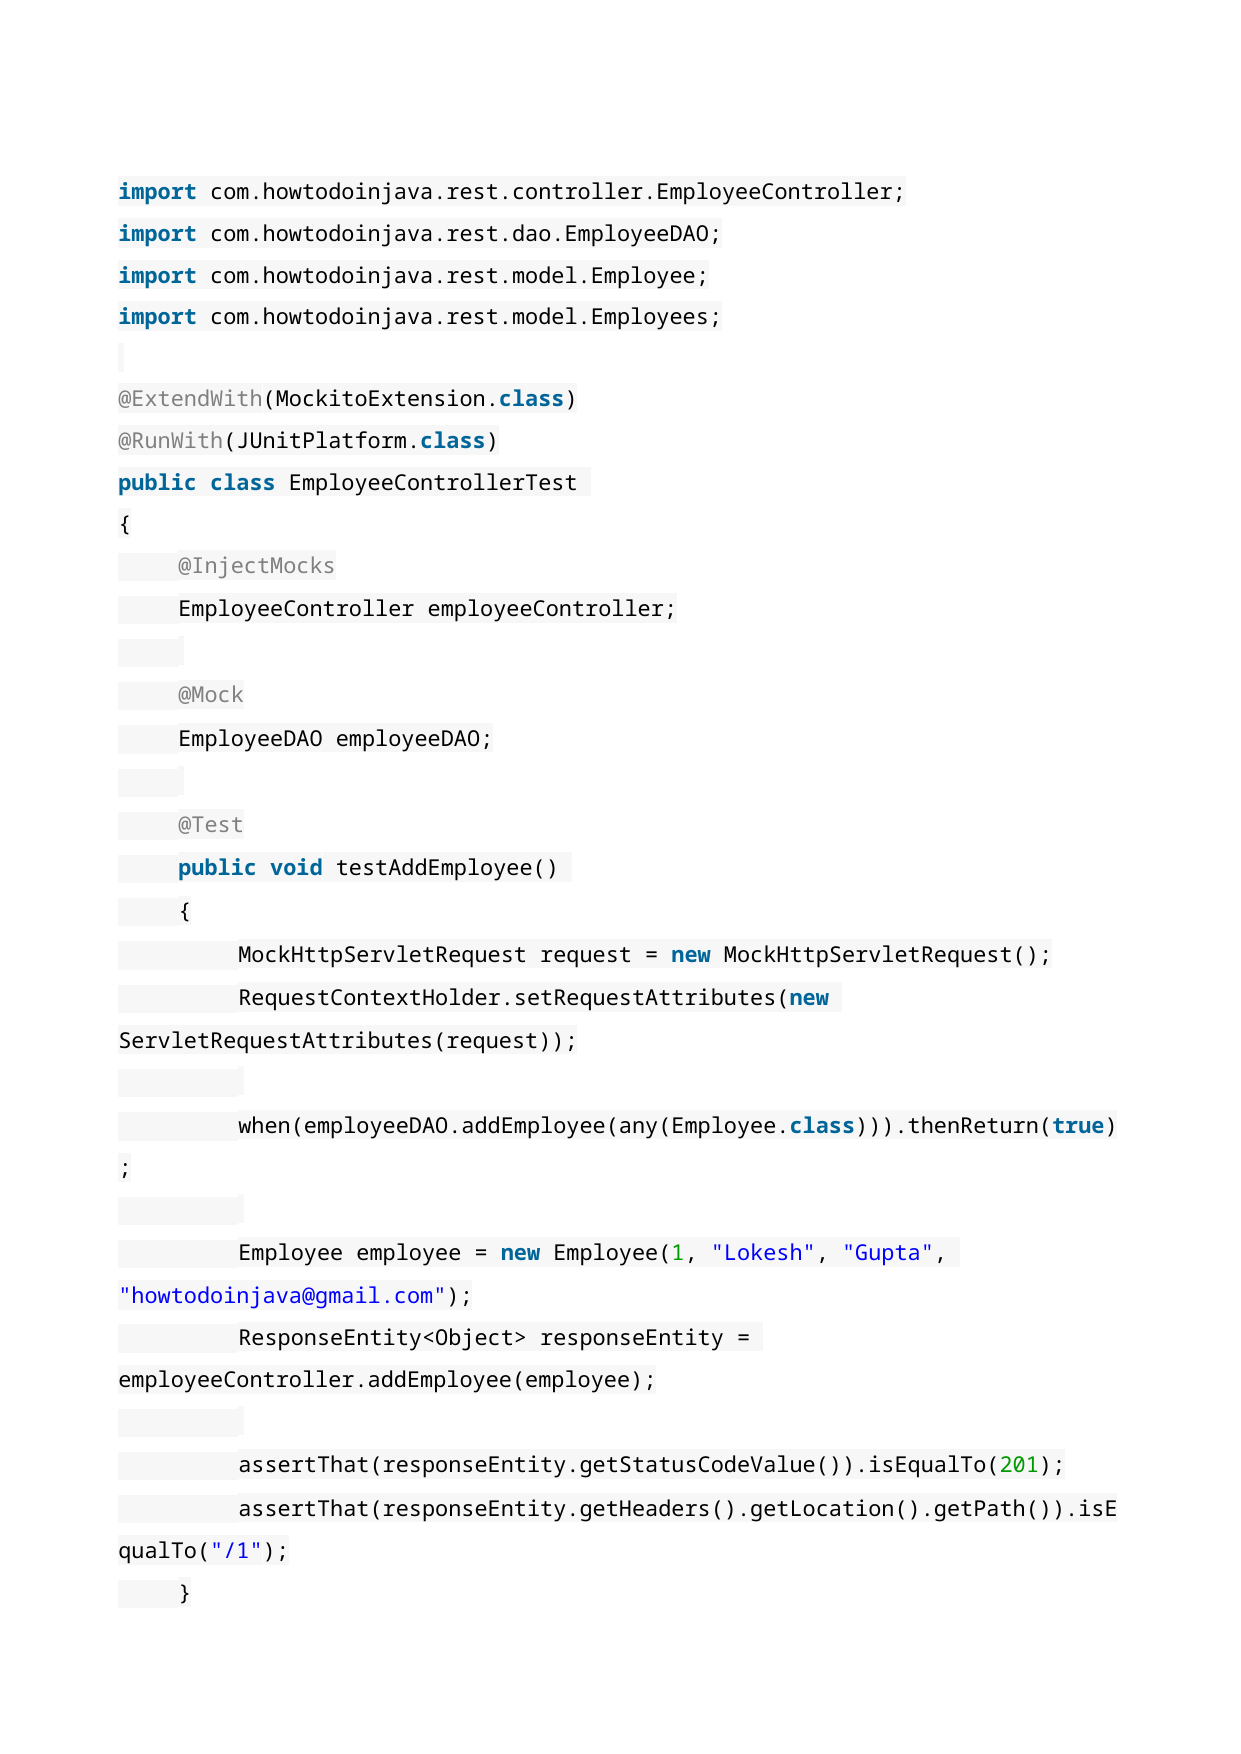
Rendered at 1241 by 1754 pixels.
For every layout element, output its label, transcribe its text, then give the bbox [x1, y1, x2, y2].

table_header import com.howtodoinjava.rest.controller.EmployeeController; import com.howtodoinjava.rest.dao.EmployeeDAO; import com.howtodoinjava.rest.model.Employee; import com.howtodoinjava.rest.model.Employees; @ExtendWith(MockitoExtension.class) @RunWith(JUnitPlatform.class) public class EmployeeControllerTest { @InjectMocks EmployeeController employeeController; @Mock EmployeeDAO employeeDAO; @Test public void testAddEmployee() { MockHttpServletRequest request = new MockHttpServletRequest(); RequestContextHolder.setRequestAttributes(new ServletRequestAttributes(request)); when(employeeDAO.addEmployee(any(Employee.class))).thenReturn(true); Employee employee = new Employee(1, "Lokesh", "Gupta", "howtodoinjava@gmail.com"); ResponseEntity<Object> responseEntity = employeeController.addEmployee(employee); assertThat(responseEntity.getStatusCodeValue()).isEqualTo(201); assertThat(responseEntity.getHeaders().getLocation().getPath()).isEqualTo("/1"); } [118, 176, 1122, 1608]
